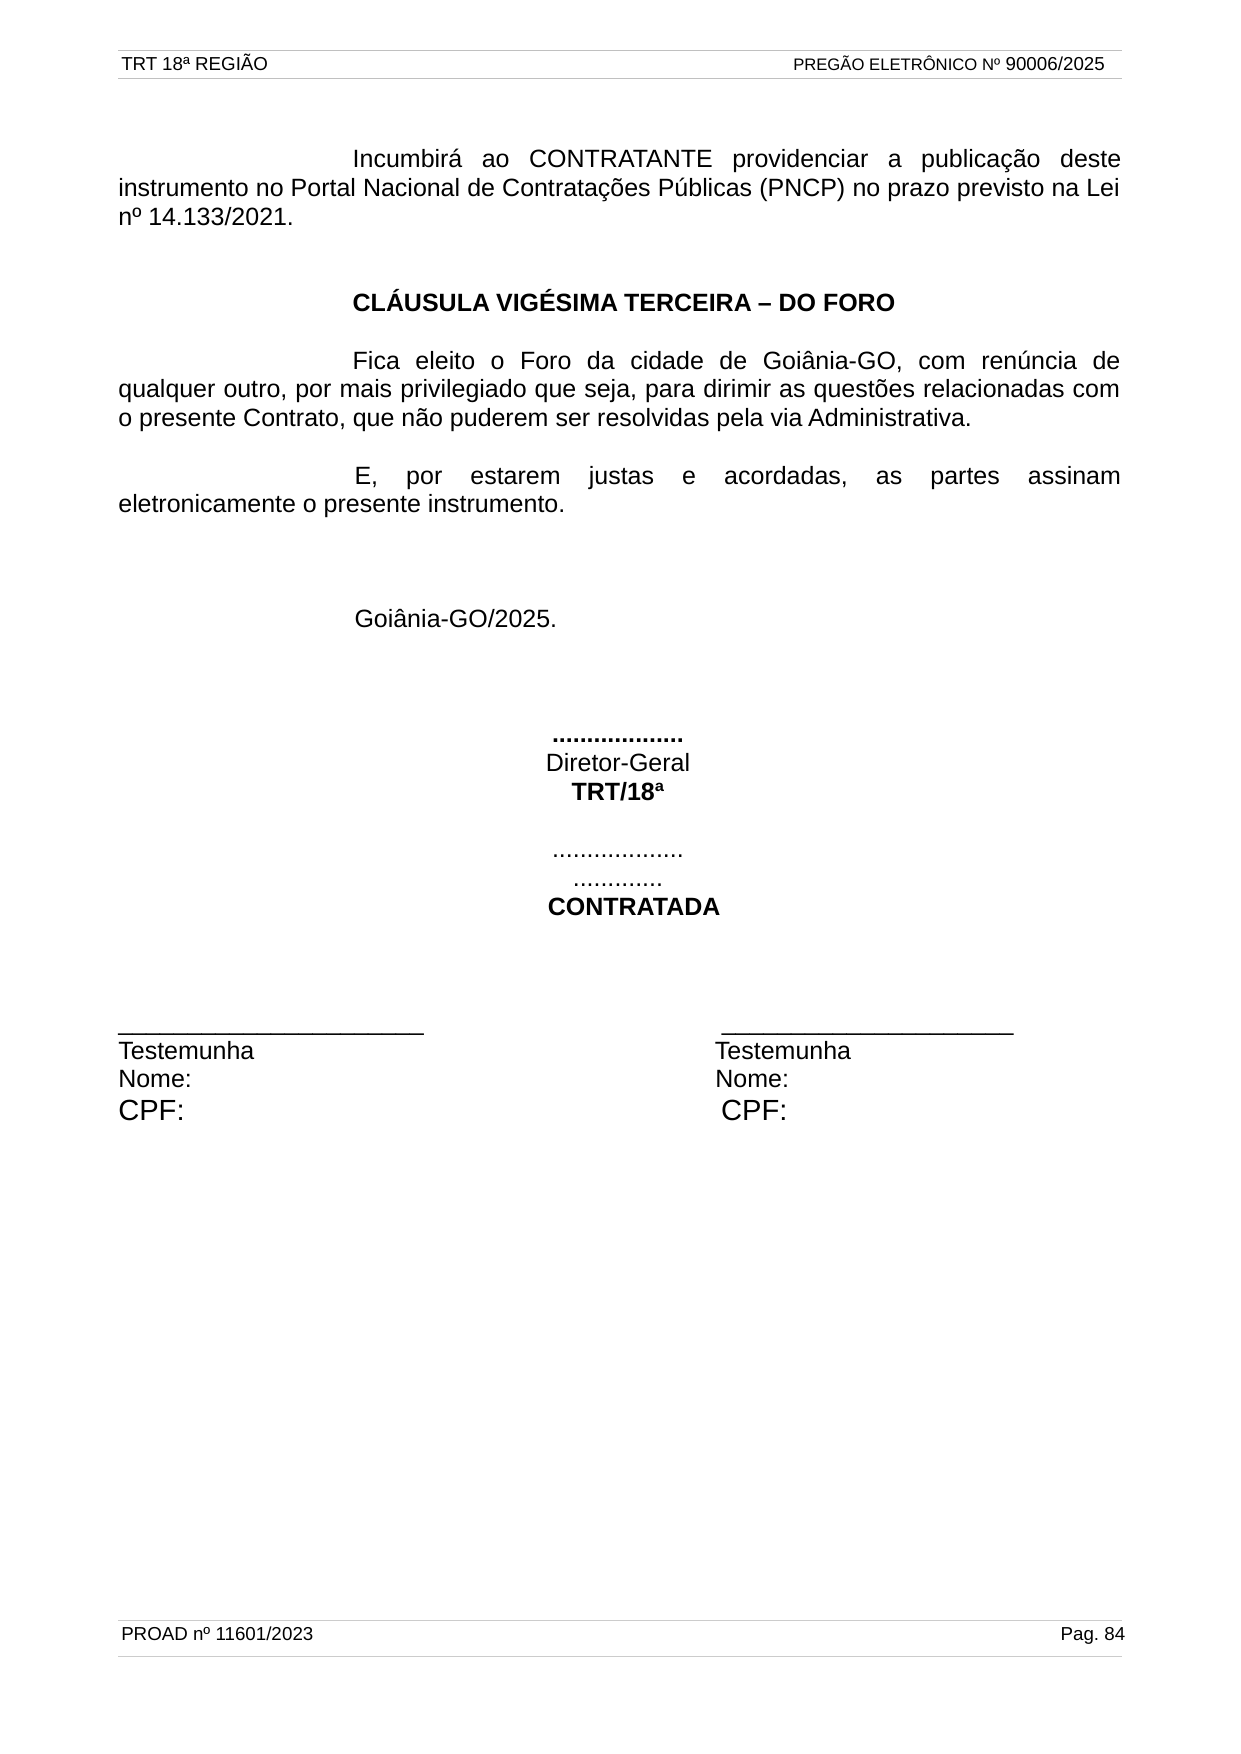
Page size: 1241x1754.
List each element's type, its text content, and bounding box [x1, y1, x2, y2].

text ................... [118, 834, 1117, 863]
text E, por estarem justas e acordadas, as partes assinam eletronicamente o presente instrumento. [118, 461, 1122, 518]
text TRT/18ª [118, 777, 1117, 806]
text CLÁUSULA VIGÉSIMA TERCEIRA – DO FORO [118, 288, 1122, 317]
text CONTRATADA [118, 892, 1122, 921]
text Nome: Nome: [118, 1064, 1122, 1093]
text Goiânia-GO/2025. [118, 604, 1122, 633]
text Diretor-Geral [118, 748, 1117, 777]
text Incumbirá ao CONTRATANTE providenciar a publicação deste instrumento no Portal Nacional de Contratações Públicas (PNCP) no prazo previsto na Lei nº 14.133/2021. [118, 144, 1122, 231]
text ............. [118, 863, 1117, 892]
text Fica eleito o Foro da cidade de Goiânia-GO, com renúncia de qualquer outro, por mais privilegiado que seja, para dirimir as questões relacionadas com o presente Contrato, que não puderem ser resolvidas pela via Administrativa. [118, 346, 1122, 432]
text CPF: CPF: [118, 1093, 1122, 1127]
text ______________________ _____________________ [118, 1007, 1122, 1036]
text ................... [118, 719, 1117, 748]
text Testemunha Testemunha [118, 1036, 1122, 1064]
